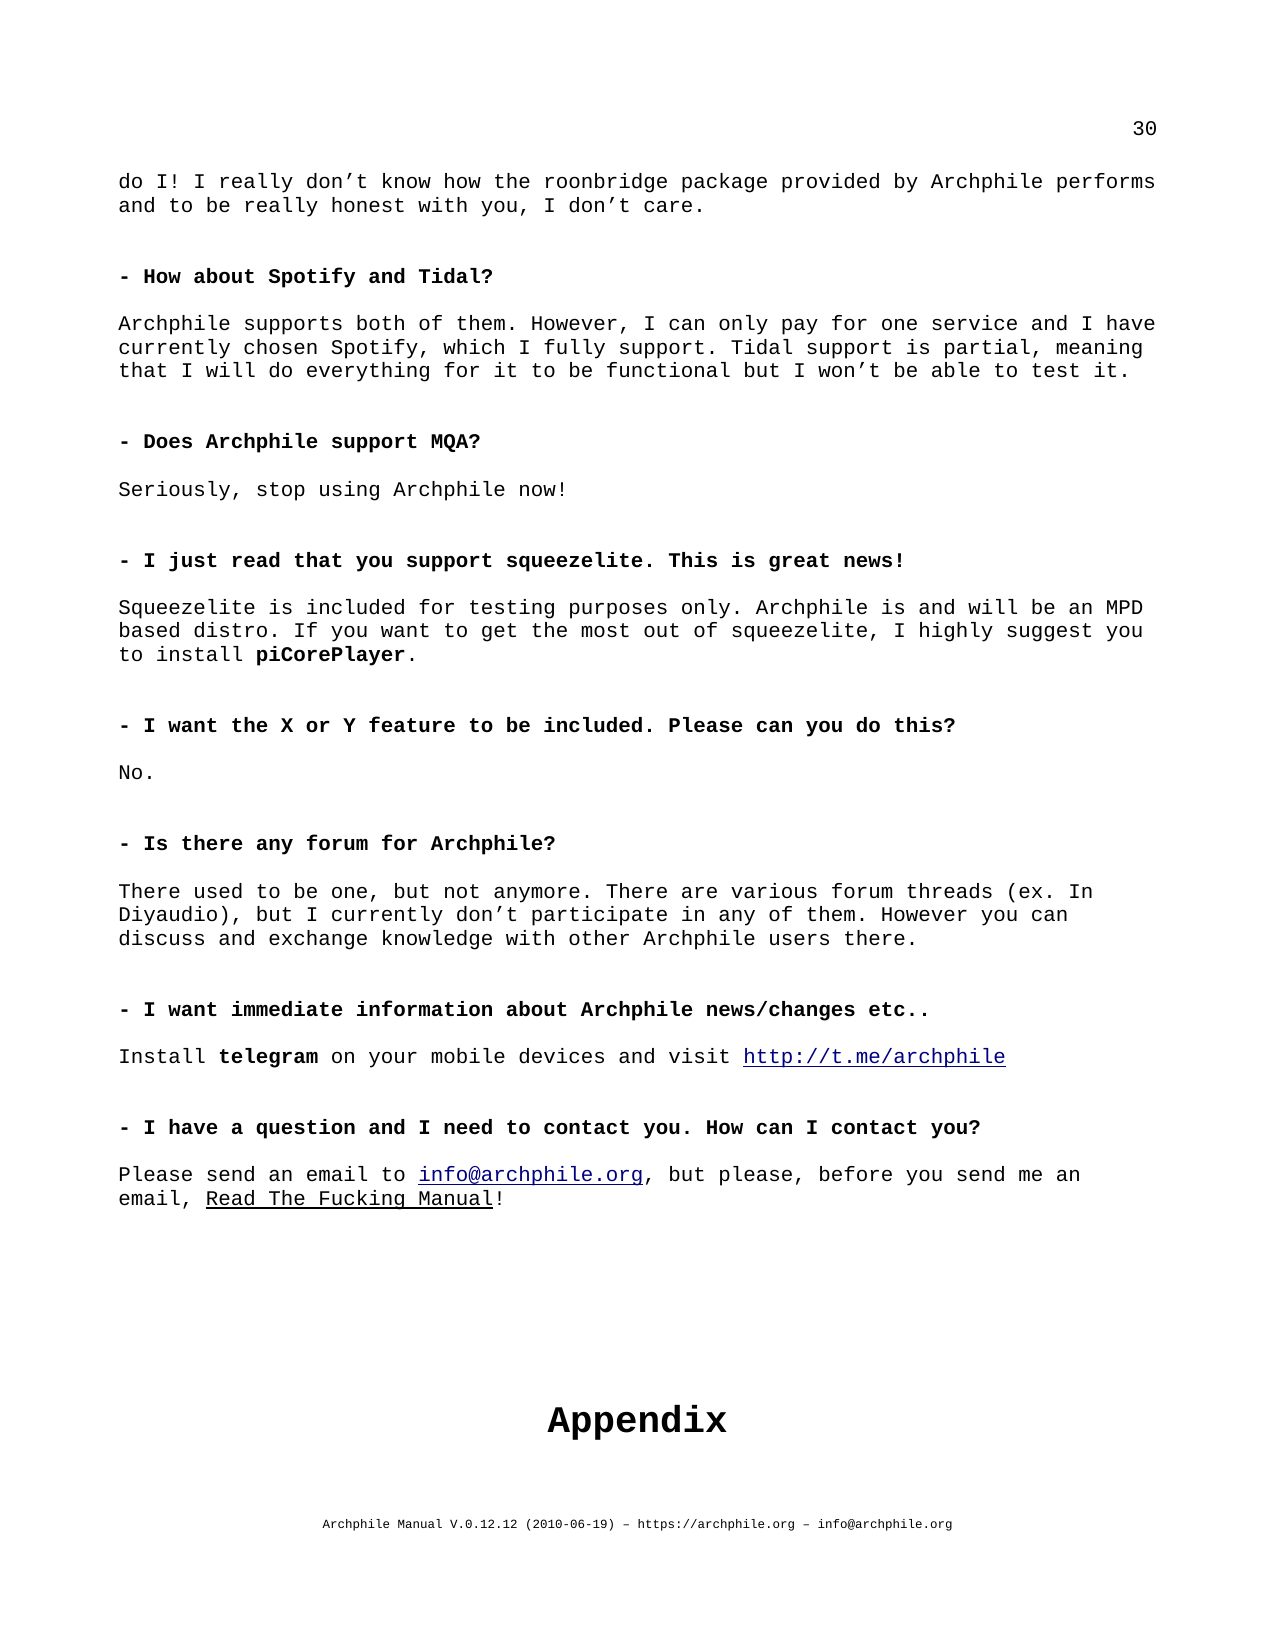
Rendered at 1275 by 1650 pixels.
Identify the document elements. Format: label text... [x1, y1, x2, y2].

text - I have a question and I need to contact you. How can I contact you? [118, 1117, 1157, 1141]
text Seriously, stop using Archphile now! [118, 479, 1157, 502]
text Please send an email to info@archphile.org, but please, before you send me an email, Read The Fucking Manual! [118, 1164, 1157, 1212]
text - Ι want immediate information about Archphile news/changes etc.. [118, 999, 1157, 1022]
text - I just read that you support squeezelite. This is great news! [118, 549, 1157, 573]
text - Is there any forum for Archphile? [118, 833, 1157, 857]
text There used to be one, but not anymore. There are various forum threads (ex. In Diyaudio), but I currently don’t participate in any of them. However you can discuss and exchange knowledge with other Archphile users there. [118, 881, 1157, 952]
text Install telegram on your mobile devices and visit http://t.me/archphile [118, 1046, 1157, 1070]
text - Does Archphile support MQA? [118, 431, 1157, 455]
text Squeezelite is included for testing purposes only. Archphile is and will be an MPD based distro. If you want to get the most out of squeezelite, I highly suggest you to install piCorePlayer. [118, 597, 1157, 668]
text - How about Spotify and Tidal? [118, 266, 1157, 289]
text - I want the X or Y feature to be included. Please can you do this? [118, 715, 1157, 739]
text do I! I really don’t know how the roonbridge package provided by Archphile performs and to be really honest with you, I don’t care. [118, 171, 1157, 218]
text Appendix [118, 1401, 1157, 1443]
text Archphile supports both of them. However, I can only pay for one service and I have currently chosen Spotify, which I fully support. Tidal support is partial, meaning that I will do everything for it to be functional but I won’t be able to test it. [118, 313, 1157, 384]
text No. [118, 762, 1157, 786]
